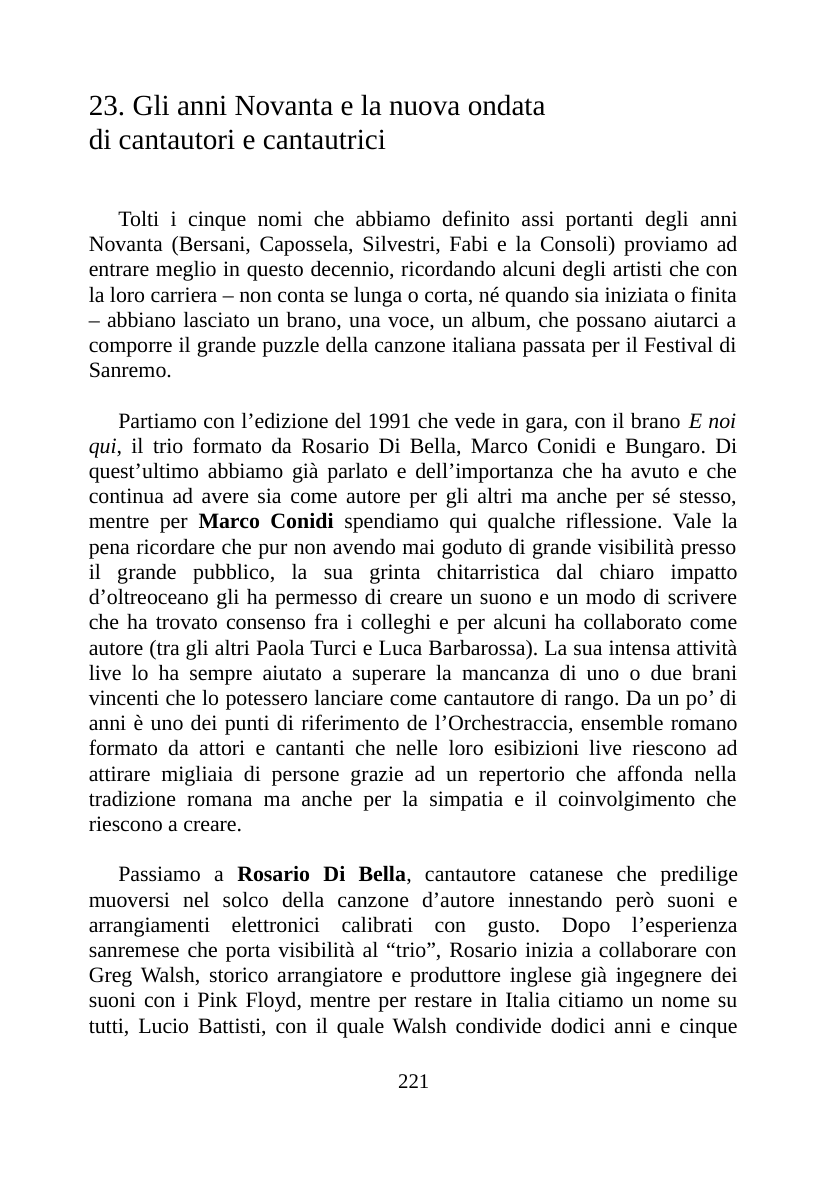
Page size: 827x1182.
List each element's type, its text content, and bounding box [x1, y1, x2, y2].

text Partiamo con l’edizione del 1991 che vede in gara, con il brano E noi qui, il trio formato da Rosario Di Bella, Marco Conidi e Bungaro. Di quest’ultimo abbiamo già parlato e dell’importanza che ha avuto e che continua ad avere sia come autore per gli altri ma anche per sé stesso, mentre per Marco Conidi spendiamo qui qualche riflessione. Vale la pena ricordare che pur non avendo mai goduto di grande visibilità presso il grande pubblico, la sua grinta chitarristica dal chiaro impatto d’oltreoceano gli ha permesso di creare un suono e un modo di scrivere che ha trovato consenso fra i colleghi e per alcuni ha collaborato come autore (tra gli altri Paola Turci e Luca Barbarossa). La sua intensa attività live lo ha sempre aiutato a superare la mancanza di uno o due brani vincenti che lo potessero lanciare come cantautore di rango. Da un po’ di anni è uno dei punti di riferimento de l’Orchestraccia, ensemble romano formato da attori e cantanti che nelle loro esibizioni live riescono ad attirare migliaia di persone grazie ad un repertorio che affonda nella tradizione romana ma anche per la simpatia e il coinvolgimento che riescono a creare. [88, 408, 738, 836]
text Tolti i cinque nomi che abbiamo definito assi portanti degli anni Novanta (Bersani, Capossela, Silvestri, Fabi e la Consoli) proviamo ad entrare meglio in questo decennio, ricordando alcuni degli artisti che con la loro carriera – non conta se lunga o corta, né quando sia iniziata o finita – abbiano lasciato un brano, una voce, un album, che possano aiutarci a comporre il grande puzzle della canzone italiana passata per il Festival di Sanremo. [88, 206, 738, 382]
subtitle di cantautori e cantautrici [88, 122, 738, 156]
subtitle 23. Gli anni Novanta e la nuova ondata [88, 88, 738, 122]
text Passiamo a Rosario Di Bella, cantautore catanese che predilige muoversi nel solco della canzone d’autore innestando però suoni e arrangiamenti elettronici calibrati con gusto. Dopo l’esperienza sanremese che porta visibilità al “trio”, Rosario inizia a collaborare con Greg Walsh, storico arrangiatore e produttore inglese già ingegnere dei suoni con i Pink Floyd, mentre per restare in Italia citiamo un nome su tutti, Lucio Battisti, con il quale Walsh condivide dodici anni e cinque [88, 861, 738, 1038]
